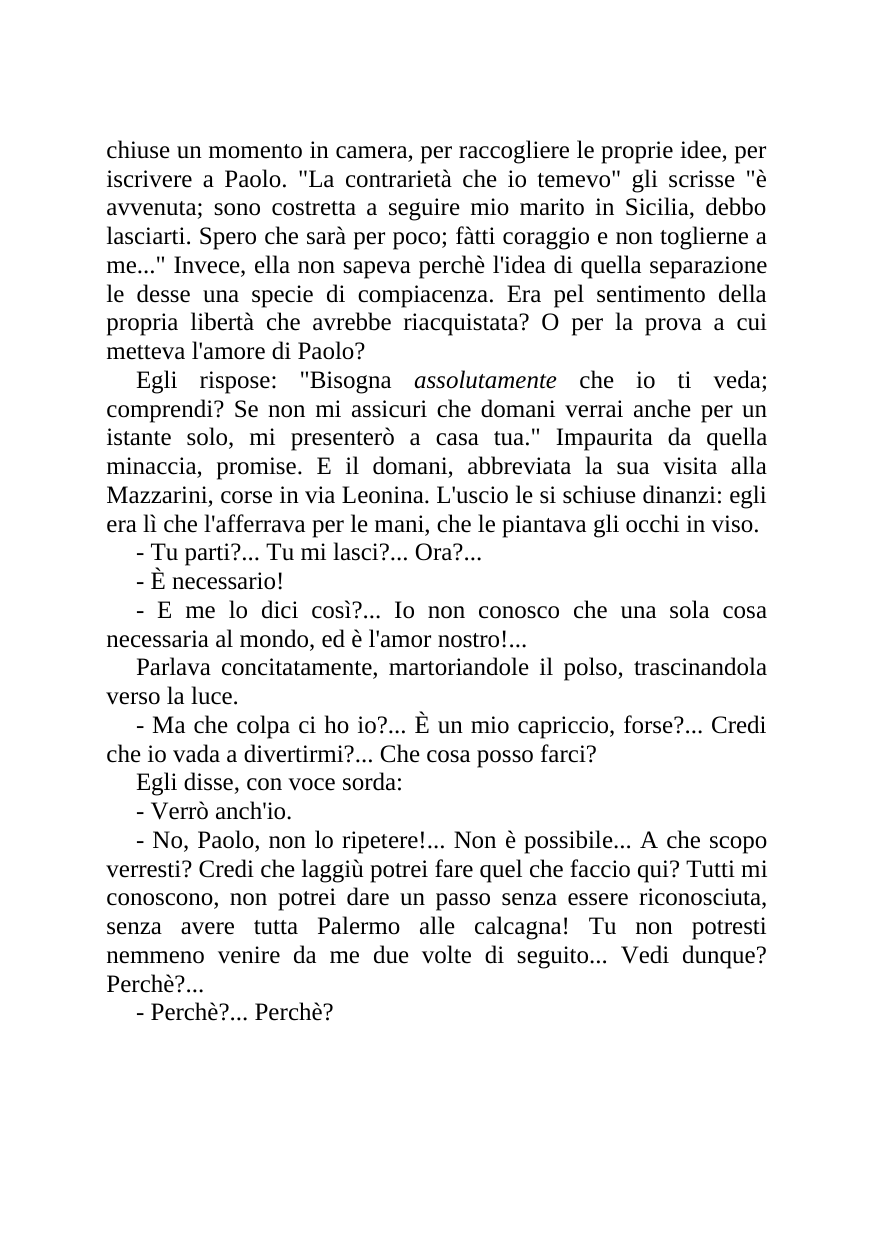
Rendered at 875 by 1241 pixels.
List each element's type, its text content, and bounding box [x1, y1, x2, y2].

text - È necessario! [106, 566, 768, 595]
text - Ma che colpa ci ho io?... È un mio capriccio, forse?... Credi che io vada a divertirmi?... Che cosa posso farci? [106, 710, 768, 767]
text - Verrò anch'io. [106, 796, 768, 825]
text Egli rispose: "Bisogna assolutamente che io ti veda; comprendi? Se non mi assicuri che domani verrai anche per un istante solo, mi presenterò a casa tua." Impaurita da quella minaccia, promise. E il domani, abbreviata la sua visita alla Mazzarini, corse in via Leonina. L'uscio le si schiuse dinanzi: egli era lì che l'afferrava per le mani, che le piantava gli occhi in viso. [106, 365, 768, 537]
text - E me lo dici così?... Io non conosco che una sola cosa necessaria al mondo, ed è l'amor nostro!... [106, 595, 768, 652]
text - Perchè?... Perchè? [106, 997, 768, 1026]
text Egli disse, con voce sorda: [106, 767, 768, 796]
text - Tu parti?... Tu mi lasci?... Ora?... [106, 537, 768, 566]
text - No, Paolo, non lo ripetere!... Non è possibile... A che scopo verresti? Credi che laggiù potrei fare quel che faccio qui? Tutti mi conoscono, non potrei dare un passo senza essere riconosciuta, senza avere tutta Palermo alle calcagna! Tu non potresti nemmeno venire da me due volte di seguito... Vedi dunque? Perchè?... [106, 825, 768, 997]
text Parlava concitatamente, martoriandole il polso, trascinandola verso la luce. [106, 652, 768, 710]
text chiuse un momento in camera, per raccogliere le proprie idee, per iscrivere a Paolo. "La contrarietà che io temevo" gli scrisse "è avvenuta; sono costretta a seguire mio marito in Sicilia, debbo lasciarti. Spero che sarà per poco; fàtti coraggio e non toglierne a me..." Invece, ella non sapeva perchè l'idea di quella separazione le desse una specie di compiacenza. Era pel sentimento della propria libertà che avrebbe riacquistata? O per la prova a cui metteva l'amore di Paolo? [106, 135, 768, 365]
